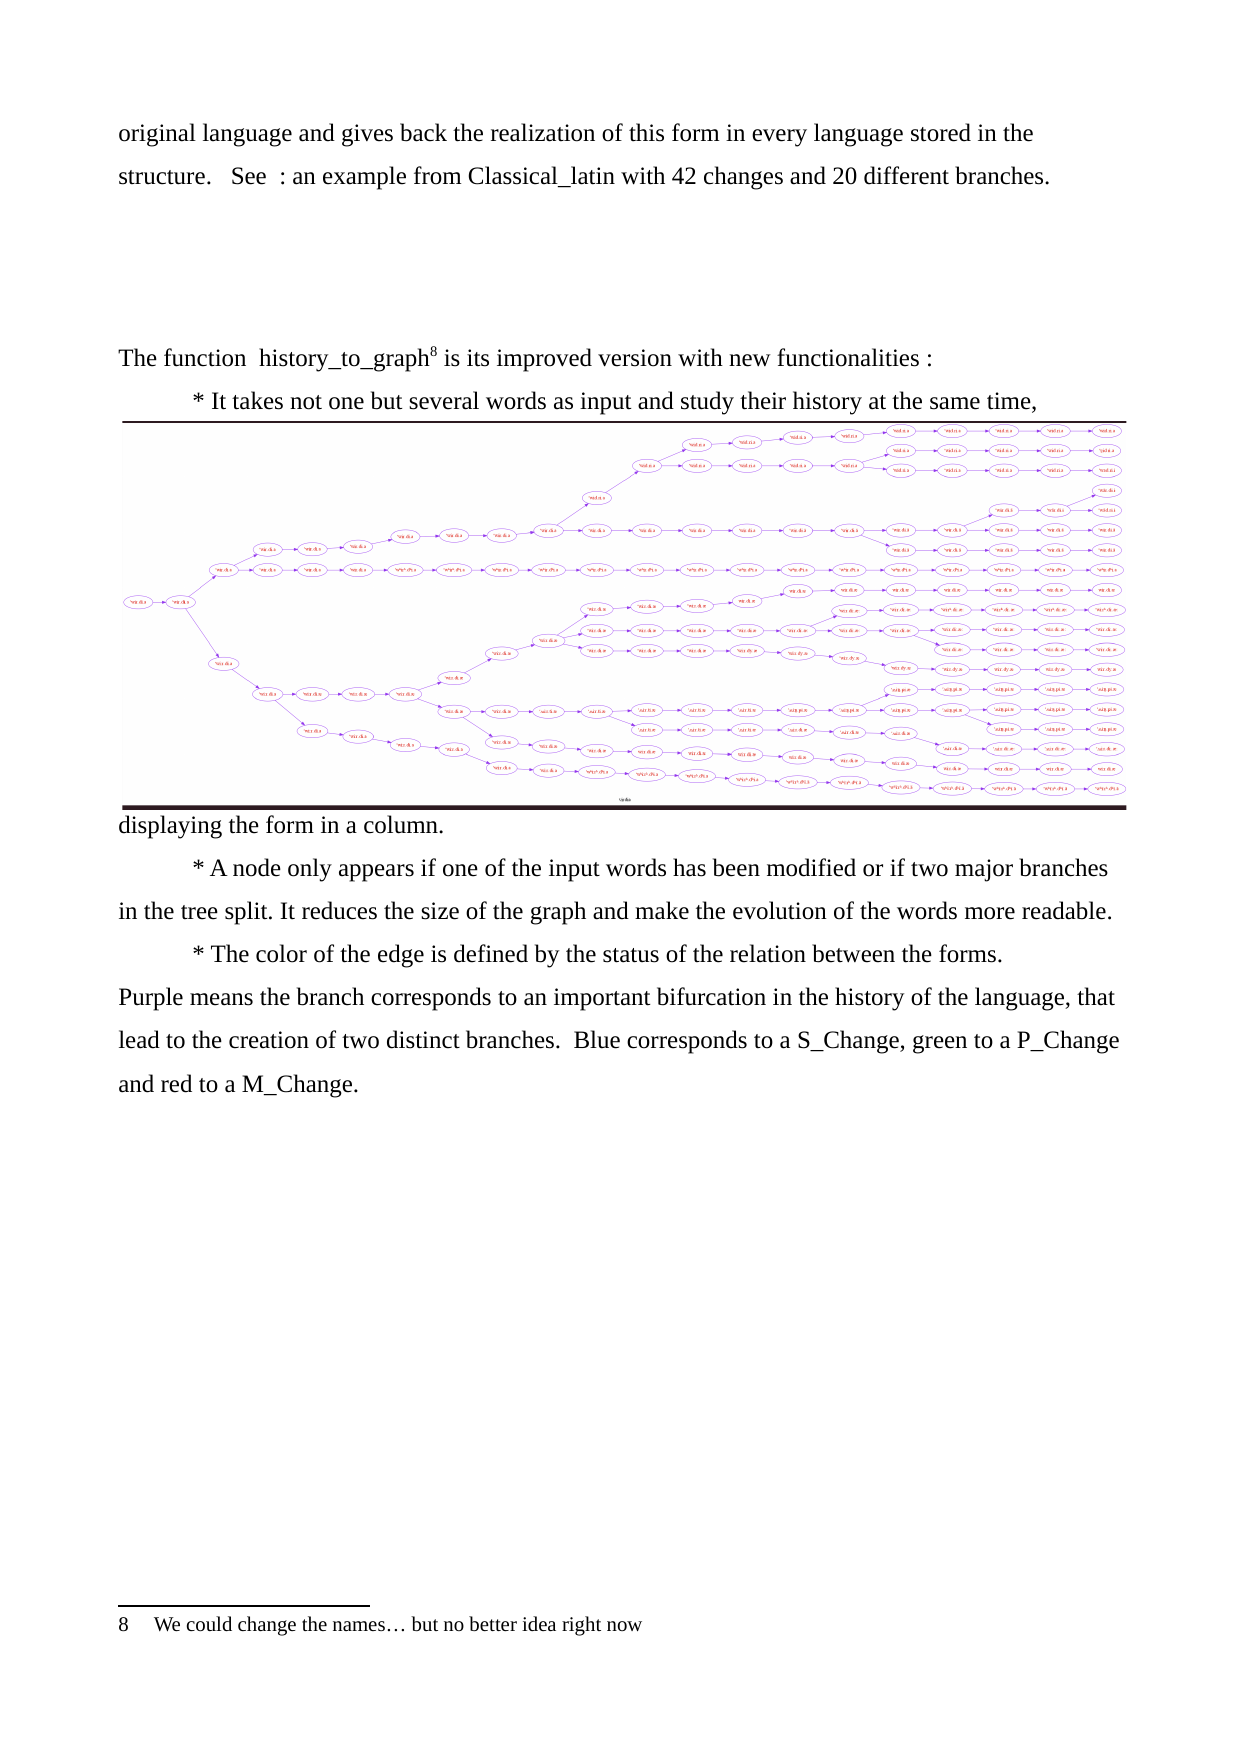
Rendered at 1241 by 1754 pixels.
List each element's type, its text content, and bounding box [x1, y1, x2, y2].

text * The color of the edge is defined by the status of the relation between the forms. [118, 939, 1122, 968]
text original language and gives back the realization of this form in every language stored in the structure. See : an example from Classical_latin with 42 changes and 20 different branches. [118, 118, 1122, 190]
text * A node only appears if one of the input words has been modified or if two major branches in the tree split. It reduces the size of the graph and make the evolution of the words more readable. [118, 853, 1122, 925]
text The function history_to_graph is its improved version with new functionalities : [118, 343, 1122, 371]
text We could change the names… but no better idea right now [118, 1612, 1122, 1636]
text Purple means the branch corresponds to an important bifurcation in the history of the language, that lead to the creation of two distinct branches. Blue corresponds to a S_Change, green to a P_Change and red to a M_Change. [118, 982, 1122, 1097]
picture [122, 421, 1127, 810]
text * It takes not one but several words as input and study their history at the same time, displaying the form in a column. [118, 386, 1122, 839]
